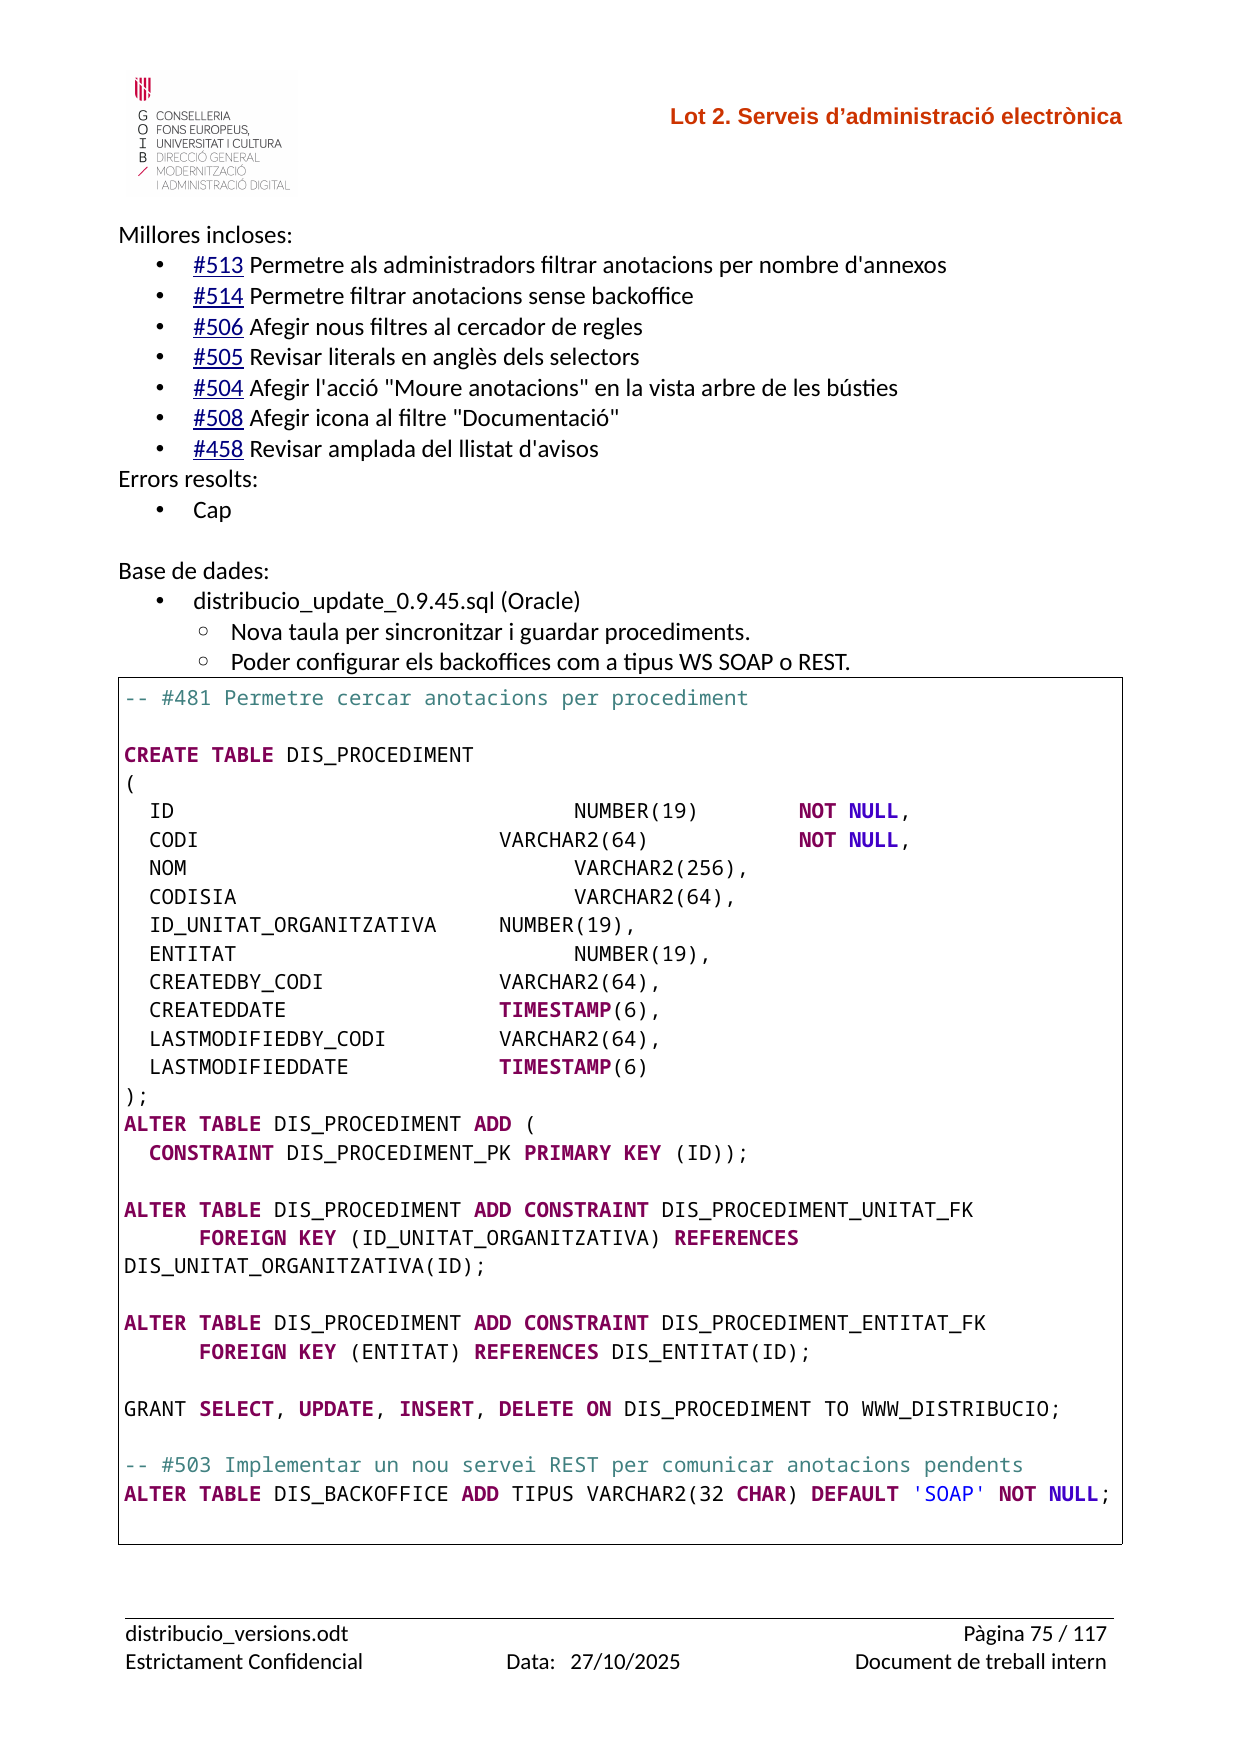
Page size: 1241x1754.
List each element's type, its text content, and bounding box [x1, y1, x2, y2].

list Poder configurar els backoffices com a tipus WS SOAP o REST. [193, 646, 1122, 677]
picture [126, 70, 299, 197]
text Errors resolts: [118, 463, 1122, 494]
list #506 Afegir nous filtres al cercador de regles [156, 311, 1122, 341]
list Nova taula per sincronitzar i guardar procediments. [193, 616, 1122, 646]
list #513 Permetre als administradors filtrar anotacions per nombre d'annexos [156, 250, 1122, 280]
table_header -- #481 Permetre cercar anotacions per procediment CREATE TABLE DIS_PROCEDIMENT ( ID NUMBER(19) NOT NULL, CODI VARCHAR2(64) NOT NULL, NOM VARCHAR2(256), CODISIA VARCHAR2(64), ID_UNITAT_ORGANITZATIVA NUMBER(19), ENTITAT NUMBER(19), CREATEDBY_CODI VARCHAR2(64), CREATEDDATE TIMESTAMP(6), LASTMODIFIEDBY_CODI VARCHAR2(64), LASTMODIFIEDDATE TIMESTAMP(6) ); ALTER TABLE DIS_PROCEDIMENT ADD ( CONSTRAINT DIS_PROCEDIMENT_PK PRIMARY KEY (ID)); ALTER TABLE DIS_PROCEDIMENT ADD CONSTRAINT DIS_PROCEDIMENT_UNITAT_FK FOREIGN KEY (ID_UNITAT_ORGANITZATIVA) REFERENCES DIS_UNITAT_ORGANITZATIVA(ID); ALTER TABLE DIS_PROCEDIMENT ADD CONSTRAINT DIS_PROCEDIMENT_ENTITAT_FK FOREIGN KEY (ENTITAT) REFERENCES DIS_ENTITAT(ID); GRANT SELECT, UPDATE, INSERT, DELETE ON DIS_PROCEDIMENT TO WWW_DISTRIBUCIO; -- #503 Implementar un nou servei REST per comunicar anotacions pendents ALTER TABLE DIS_BACKOFFICE ADD TIPUS VARCHAR2(32 CHAR) DEFAULT 'SOAP' NOT NULL; [119, 678, 1122, 1544]
list #505 Revisar literals en anglès dels selectors [156, 341, 1122, 372]
list #514 Permetre filtrar anotacions sense backoffice [156, 280, 1122, 311]
text Millores incloses: [118, 219, 1122, 250]
list #458 Revisar amplada del llistat d'avisos [156, 433, 1122, 463]
text Base de dades: [118, 555, 1122, 585]
list #504 Afegir l'acció "Moure anotacions" en la vista arbre de les bústies [156, 372, 1122, 402]
list #508 Afegir icona al filtre "Documentació" [156, 402, 1122, 433]
list distribucio_update_0.9.45.sql (Oracle) [156, 585, 1122, 616]
list Cap [156, 494, 1122, 524]
